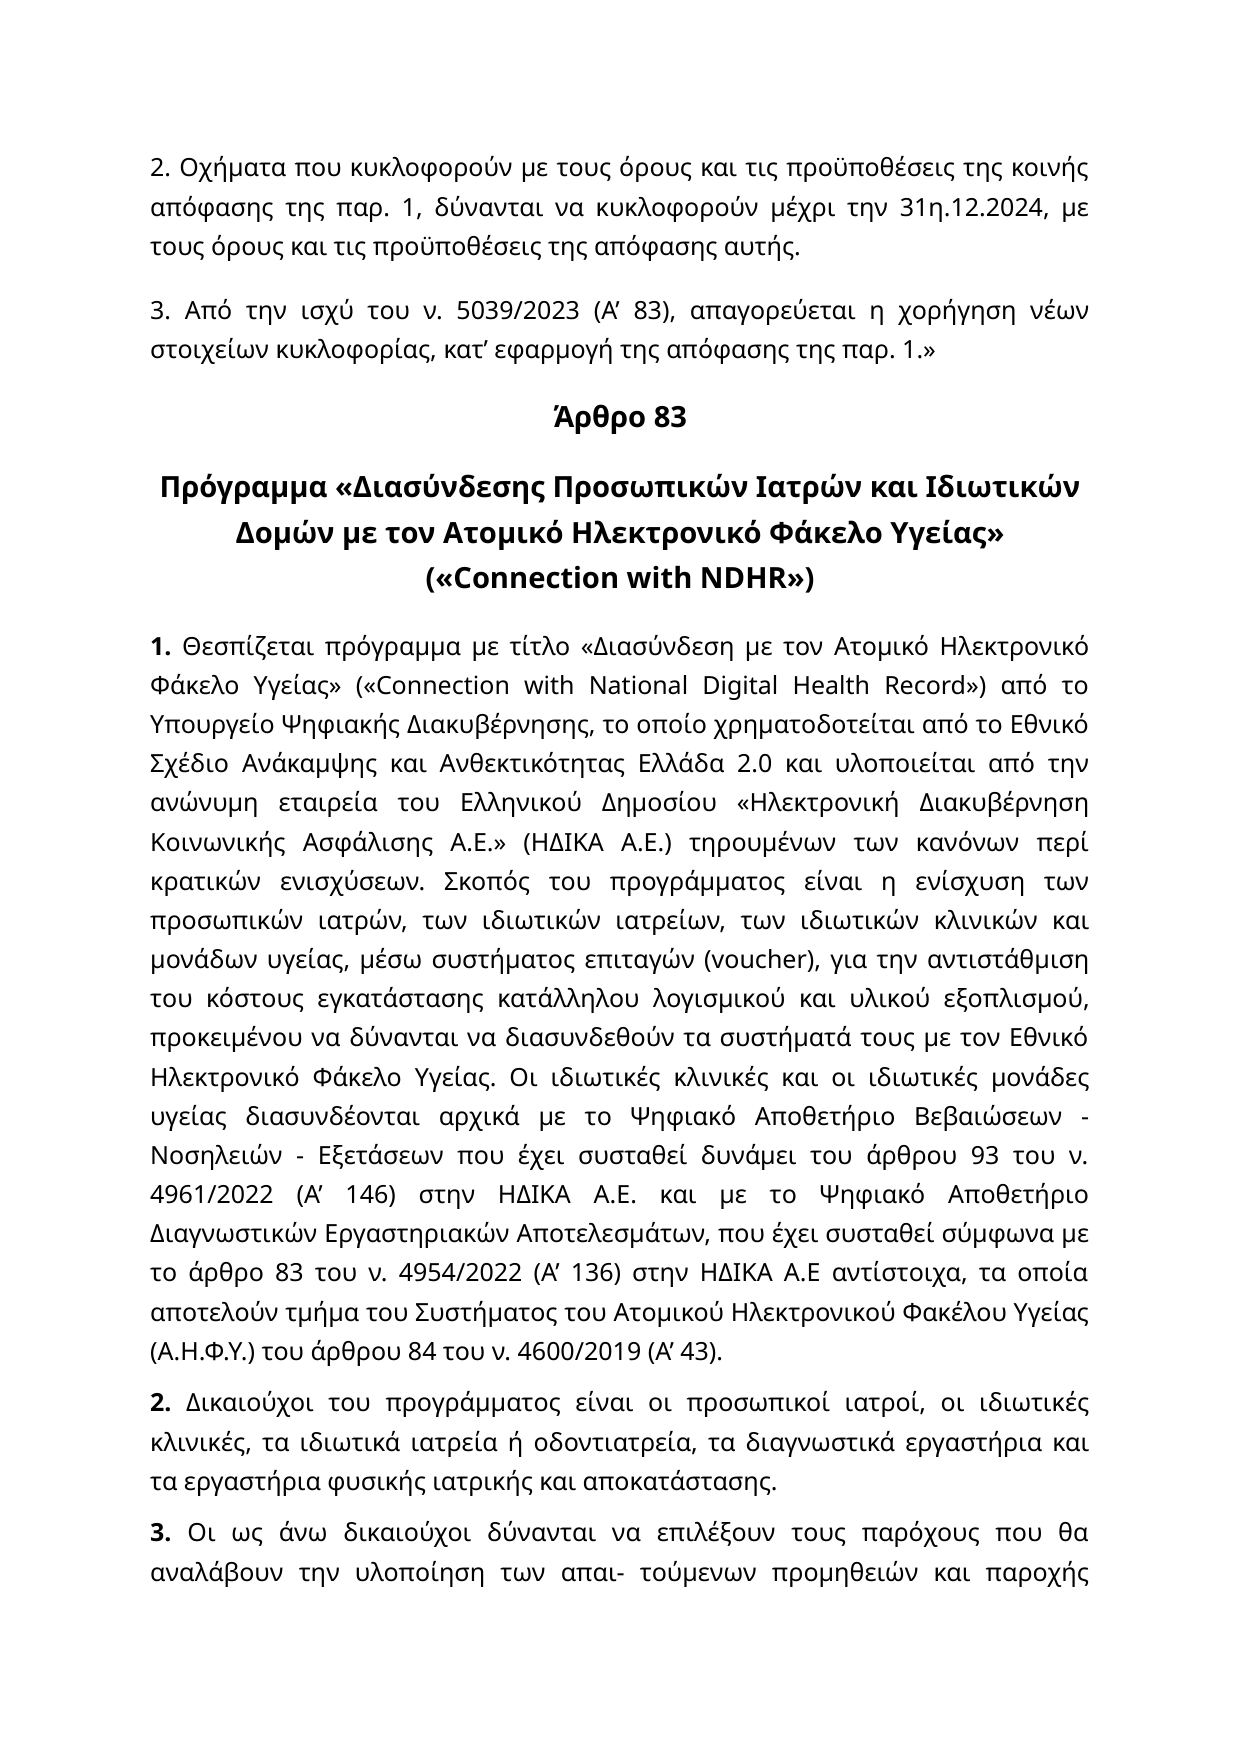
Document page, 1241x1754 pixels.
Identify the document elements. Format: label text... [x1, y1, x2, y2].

text 3. Από την ισχύ του ν. 5039/2023 (Α’ 83), απαγορεύεται η χορήγηση νέων στοιχείων κυκλοφορίας, κατ’ εφαρμογή της απόφασης της παρ. 1.» [150, 292, 1090, 366]
text 2. Οχήματα που κυκλοφορούν με τους όρους και τις προϋποθέσεις της κοινής απόφασης της παρ. 1, δύνανται να κυκλοφορούν μέχρι την 31η.12.2024, με τους όρους και τις προϋποθέσεις της απόφασης αυτής. [150, 150, 1090, 262]
subtitle Άρθρο 83 [150, 396, 1090, 436]
text 3. Οι ως άνω δικαιούχοι δύνανται να επιλέξουν τους παρόχους που θα αναλάβουν την υλοποίηση των απαι- τούμενων προμηθειών και παροχής [150, 1515, 1090, 1588]
text 1. Θεσπίζεται πρόγραμμα με τίτλο «Διασύνδεση με τον Ατομικό Ηλεκτρονικό Φάκελο Υγείας» («Connection with National Digital Health Record») από το Υπουργείο Ψηφιακής Διακυβέρνησης, το οποίο χρηματοδοτείται από το Εθνικό Σχέδιο Ανάκαμψης και Ανθεκτικότητας Ελλάδα 2.0 και υλοποιείται από την ανώνυμη εταιρεία του Ελληνικού Δημοσίου «Ηλεκτρονική Διακυβέρνηση Κοινωνικής Ασφάλισης Α.Ε.» (ΗΔΙΚΑ Α.Ε.) τηρουμένων των κανόνων περί κρατικών ενισχύσεων. Σκοπός του προγράμματος είναι η ενίσχυση των προσωπικών ιατρών, των ιδιωτικών ιατρείων, των ιδιωτικών κλινικών και μονάδων υγείας, μέσω συστήματος επιταγών (voucher), για την αντιστάθμιση του κόστους εγκατάστασης κατάλληλου λογισμικού και υλικού εξοπλισμού, προκειμένου να δύνανται να διασυνδεθούν τα συστήματά τους με τον Εθνικό Ηλεκτρονικό Φάκελο Υγείας. Oι ιδιωτικές κλινικές και οι ιδιωτικές μονάδες υγείας διασυνδέονται αρχικά με το Ψηφιακό Αποθετήριο Βεβαιώσεων - Νοσηλειών - Εξετάσεων που έχει συσταθεί δυνάμει του άρθρου 93 του ν. 4961/2022 (Α’ 146) στην ΗΔΙΚΑ Α.Ε. και με το Ψηφιακό Αποθετήριο Διαγνωστικών Εργαστηριακών Αποτελεσμάτων, που έχει συσταθεί σύμφωνα με το άρθρο 83 του ν. 4954/2022 (Α’ 136) στην ΗΔΙΚΑ Α.Ε αντίστοιχα, τα οποία αποτελούν τμήμα του Συστήματος του Ατομικού Ηλεκτρονικού Φακέλου Υγείας (Α.Η.Φ.Υ.) του άρθρου 84 του ν. 4600/2019 (Α’ 43). [150, 628, 1090, 1367]
subtitle Πρόγραμμα «Διασύνδεσης Προσωπικών Ιατρών και Ιδιωτικών Δομών με τον Ατομικό Ηλεκτρονικό Φάκελο Υγείας» («Connection with NDHR») [150, 466, 1090, 597]
text 2. Δικαιούχοι του προγράμματος είναι οι προσωπικοί ιατροί, οι ιδιωτικές κλινικές, τα ιδιωτικά ιατρεία ή οδοντιατρεία, τα διαγνωστικά εργαστήρια και τα εργαστήρια φυσικής ιατρικής και αποκατάστασης. [150, 1385, 1090, 1497]
